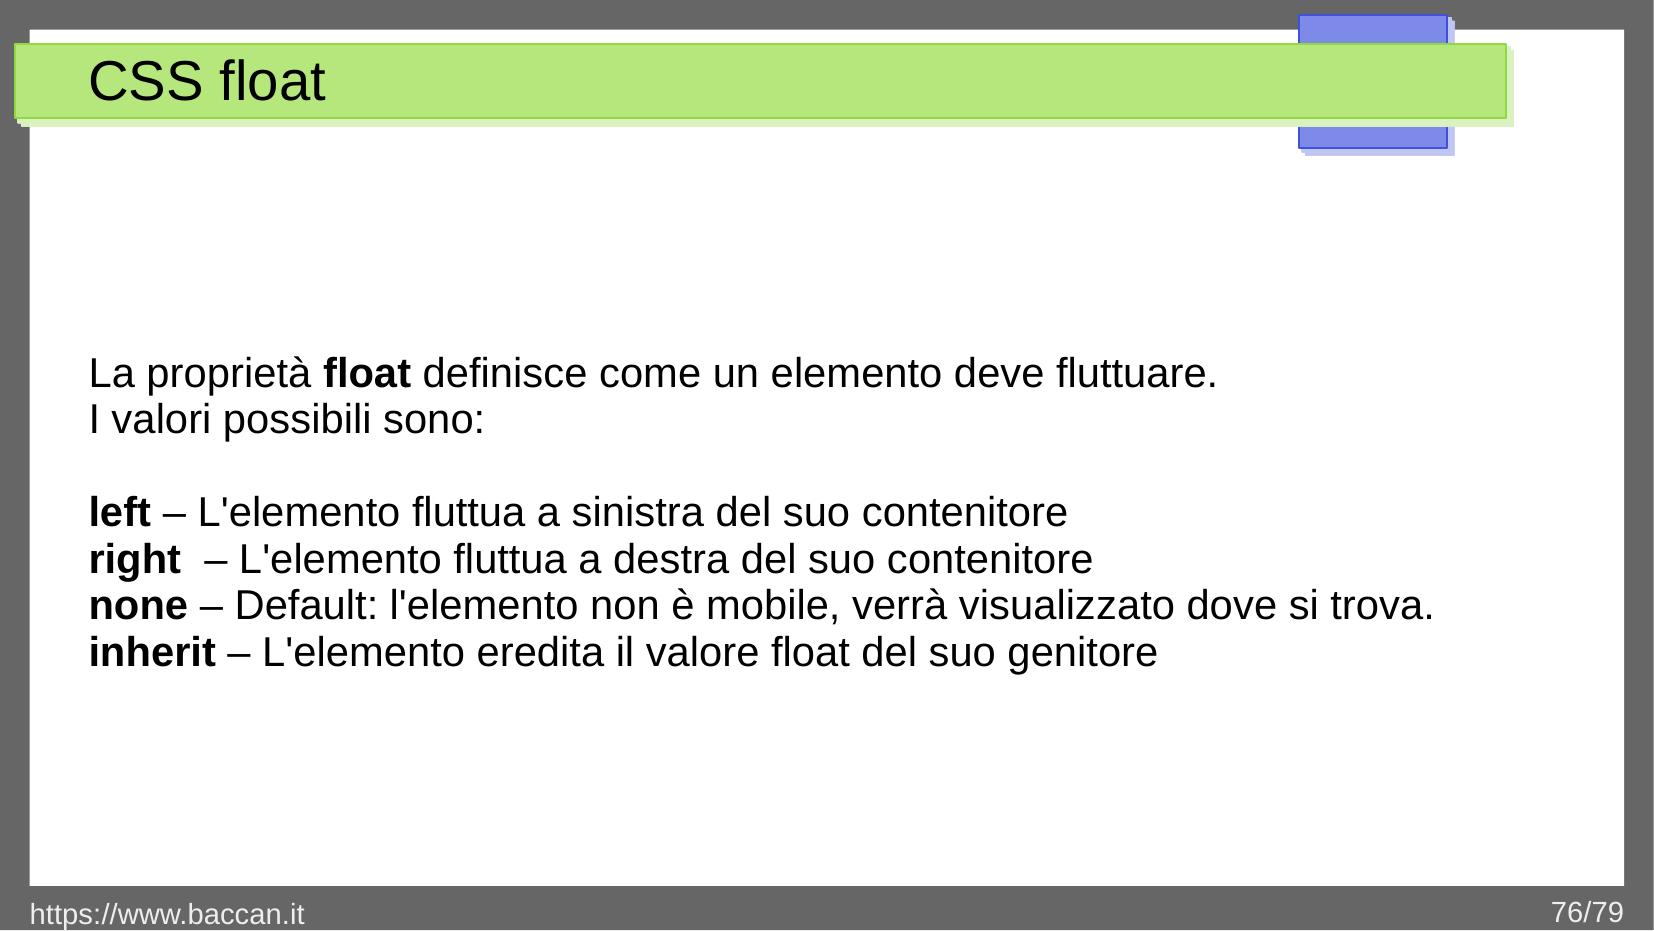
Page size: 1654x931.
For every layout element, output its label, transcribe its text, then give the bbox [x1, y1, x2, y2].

text_box La proprietà float definisce come un elemento deve fluttuare. I valori possibili sono: left – L'elemento fluttua a sinistra del suo contenitore right – L'elemento fluttua a destra del suo contenitore none – Default: l'elemento non è mobile, verrà visualizzato dove si trova. inherit – L'elemento eredita il valore float del suo genitore [88, 186, 1565, 838]
title CSS float [88, 44, 1506, 119]
